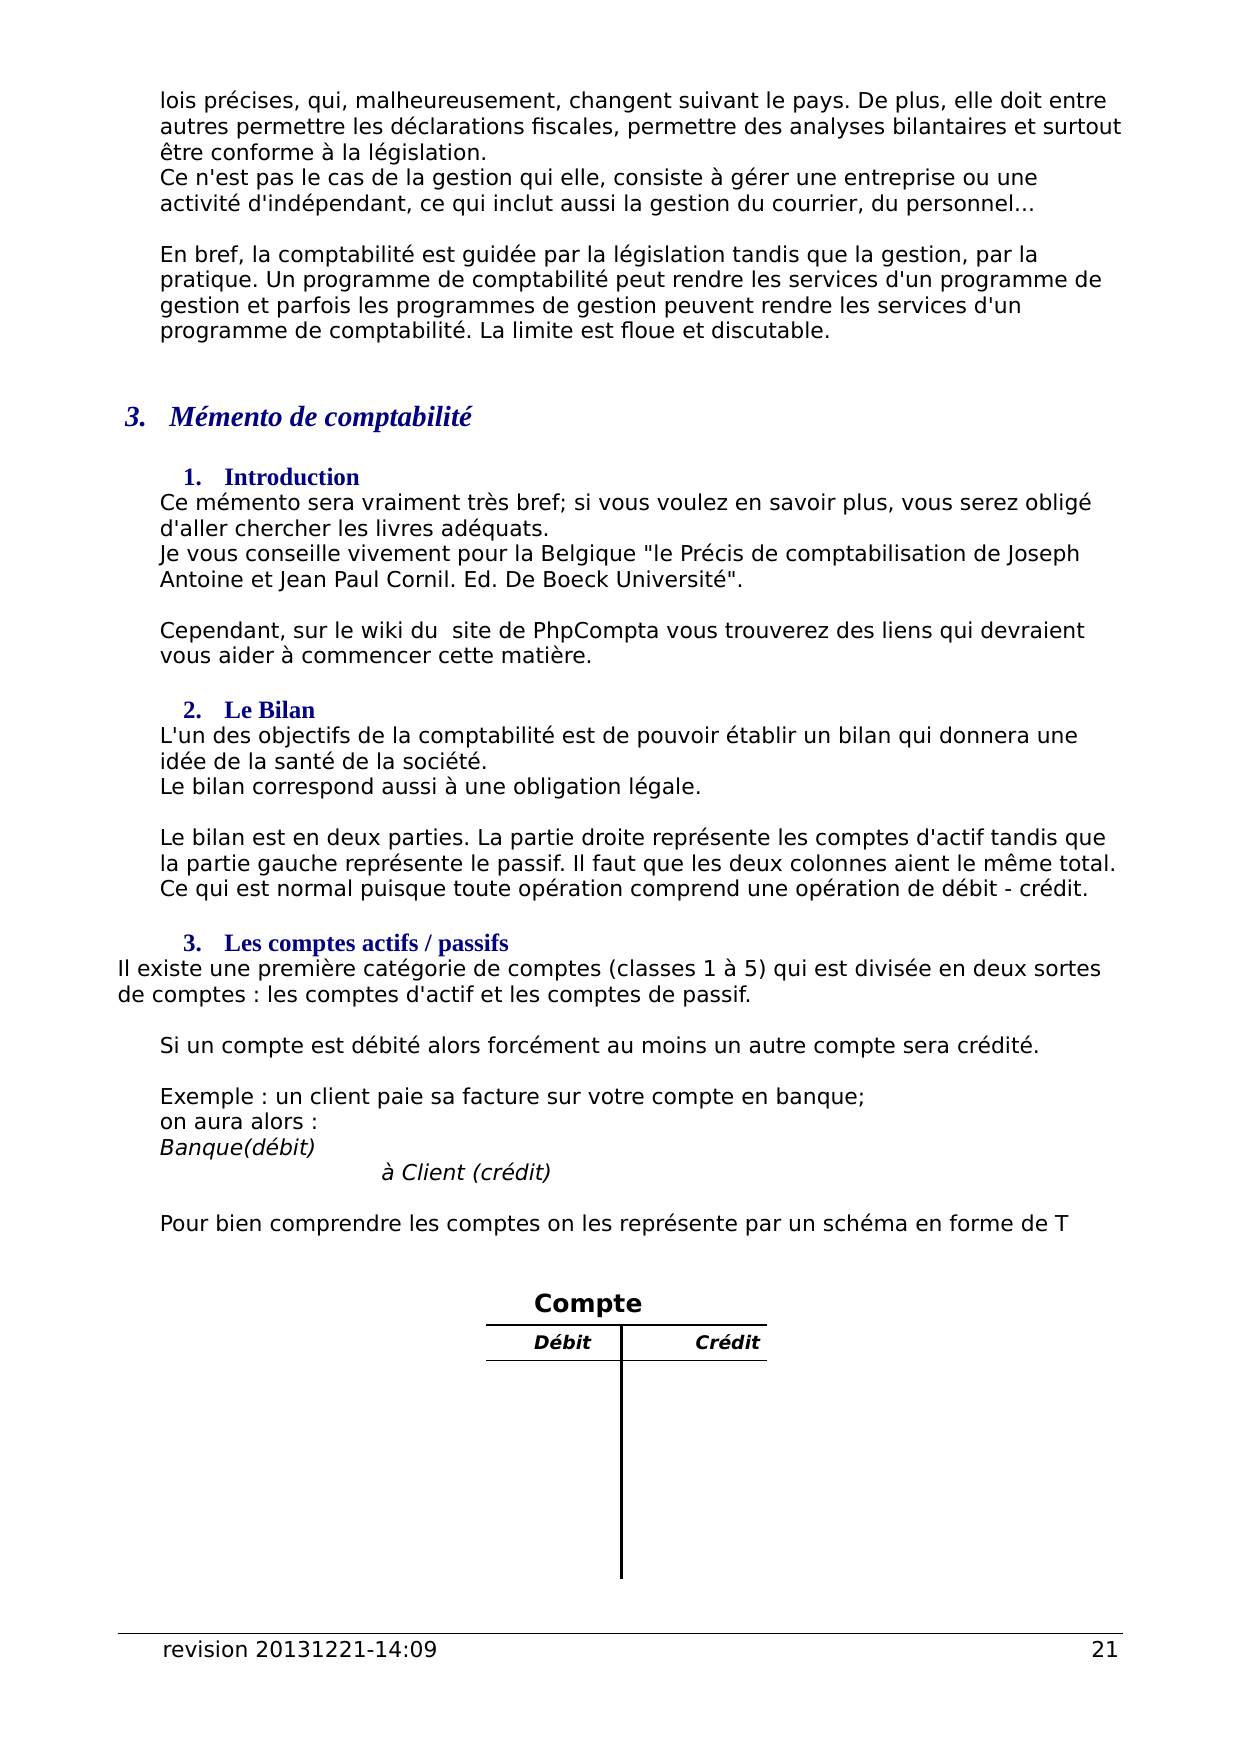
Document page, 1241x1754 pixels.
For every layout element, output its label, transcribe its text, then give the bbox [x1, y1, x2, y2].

text Ce mémento sera vraiment très bref; si vous voulez en savoir plus, vous serez obligé d'aller chercher les livres adéquats. [159, 491, 1123, 542]
subtitle Le Bilan [177, 695, 1123, 723]
text Il existe une première catégorie de comptes (classes 1 à 5) qui est divisée en deux sortes de comptes : les comptes d'actif et les comptes de passif. [117, 956, 1126, 1007]
table_cell [623, 1361, 767, 1579]
text En bref, la comptabilité est guidée par la législation tandis que la gestion, par la pratique. Un programme de comptabilité peut rendre les services d'un programme de gestion et parfois les programmes de gestion peuvent rendre les services d'un programme de comptabilité. La limite est floue et discutable. [159, 242, 1123, 344]
text Banque(débit) [159, 1135, 1123, 1161]
text Si un compte est débité alors forcément au moins un autre compte sera crédité. [159, 1033, 1123, 1058]
table_cell Débit [486, 1326, 620, 1360]
table_cell Crédit [623, 1326, 767, 1360]
text Pour bien comprendre les comptes on les représente par un schéma en forme de T [159, 1212, 1123, 1237]
text Cependant, sur le wiki du site de PhpCompta vous trouverez des liens qui devraient vous aider à commencer cette matière. [159, 618, 1123, 669]
text à Client (crédit) [159, 1161, 1123, 1186]
text lois précises, qui, malheureusement, changent suivant le pays. De plus, elle doit entre autres permettre les déclarations fiscales, permettre des analyses bilantaires et surtout être conforme à la législation. [159, 88, 1123, 165]
table_cell [486, 1361, 620, 1579]
text on aura alors : [159, 1109, 1123, 1135]
text Le bilan correspond aussi à une obligation légale. [159, 774, 1123, 800]
text L'un des objectifs de la comptabilité est de pouvoir établir un bilan qui donnera une idée de la santé de la société. [159, 723, 1123, 774]
subtitle Mémento de comptabilité [117, 399, 1123, 432]
text Le bilan est en deux parties. La partie droite représente les comptes d'actif tandis que la partie gauche représente le passif. Il faut que les deux colonnes aient le même total. Ce qui est normal puisque toute opération comprend une opération de débit - crédit. [159, 826, 1123, 902]
subtitle Les comptes actifs / passifs [177, 928, 1123, 956]
text Ce n'est pas le cas de la gestion qui elle, consiste à gérer une entreprise ou une activité d'indépendant, ce qui inclut aussi la gestion du courrier, du personnel... [159, 165, 1123, 216]
subtitle Introduction [177, 462, 1123, 491]
text Exemple : un client paie sa facture sur votre compte en banque; [159, 1084, 1123, 1109]
table_header Compte [486, 1262, 767, 1324]
text Je vous conseille vivement pour la Belgique "le Précis de comptabilisation de Joseph Antoine et Jean Paul Cornil. Ed. De Boeck Université". [159, 542, 1123, 593]
